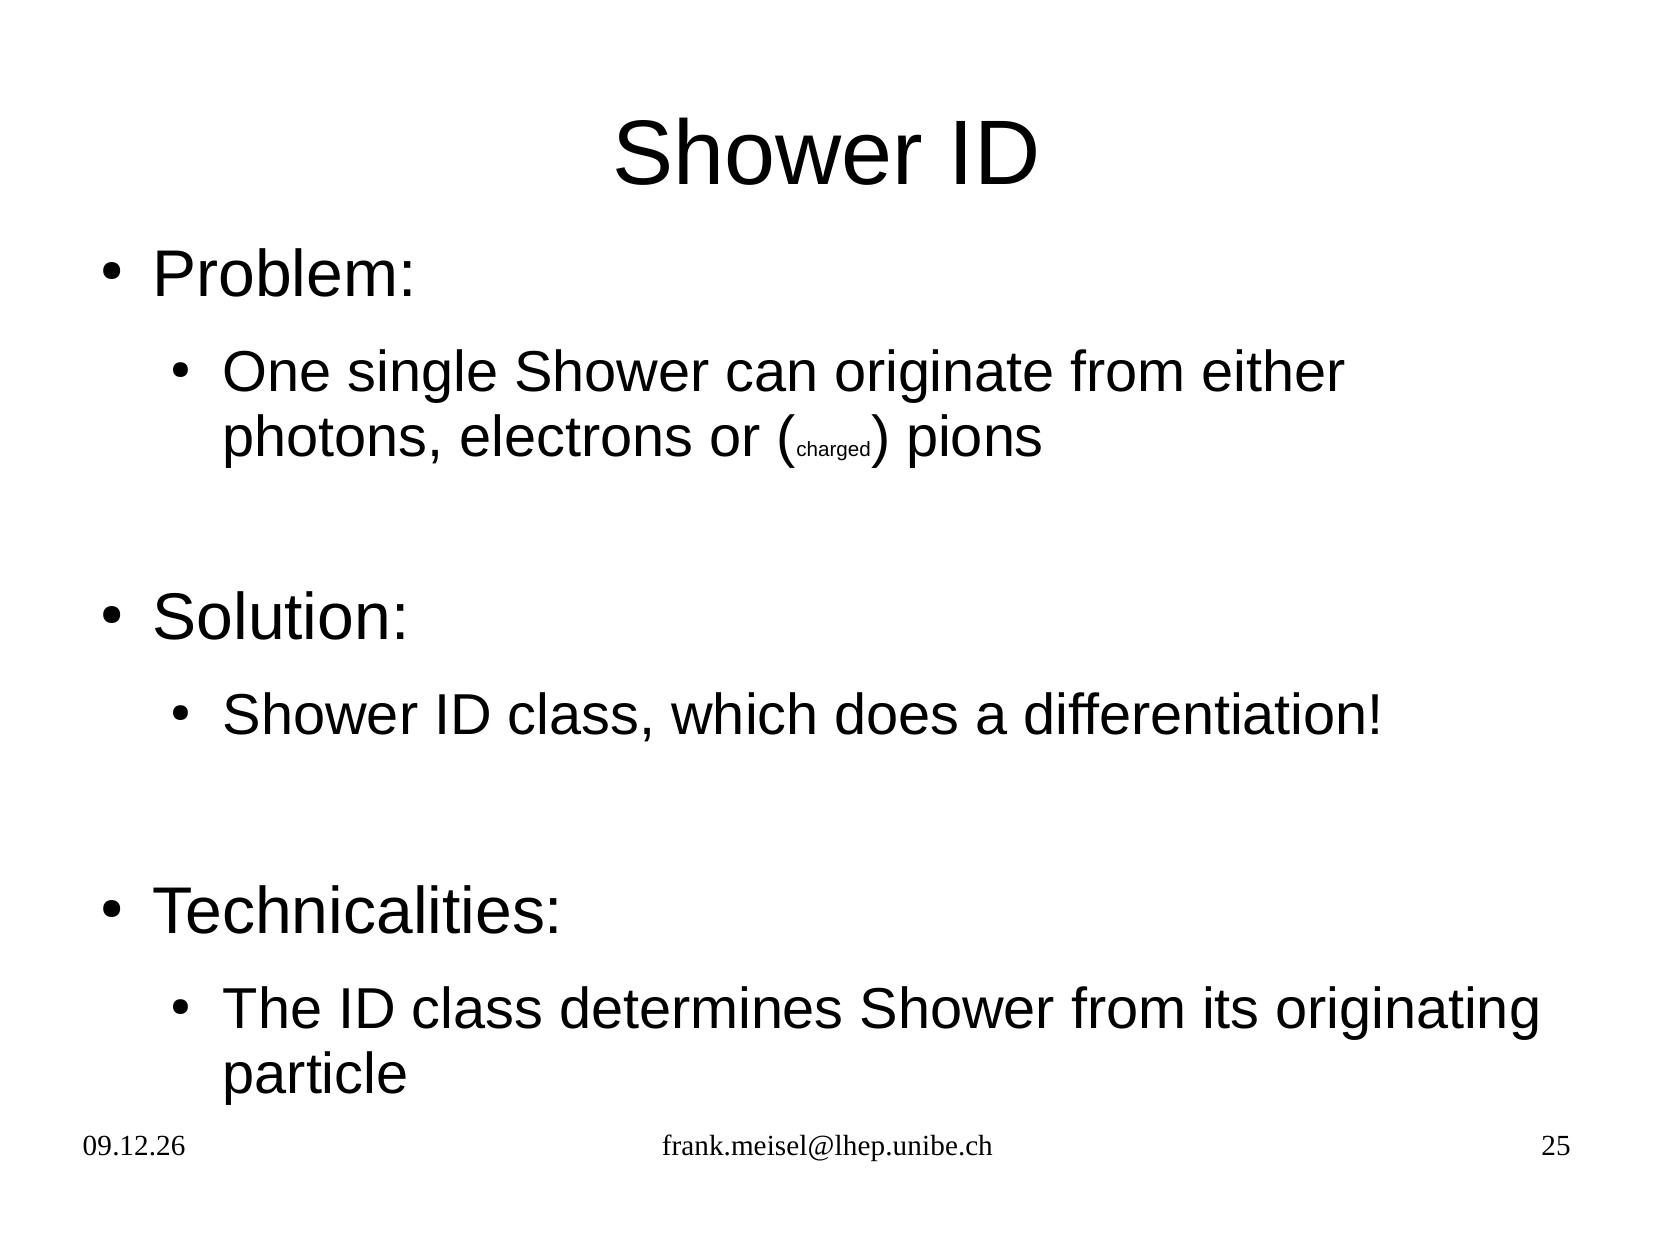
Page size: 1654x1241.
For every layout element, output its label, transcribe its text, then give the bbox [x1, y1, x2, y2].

title Shower ID [82, 49, 1571, 236]
list Problem: One single Shower can originate from either photons, electrons or (charged) pions Solution: Shower ID class, which does a differentiation! Technicalities: The ID class determines Shower from its originating particle [82, 236, 1571, 1109]
